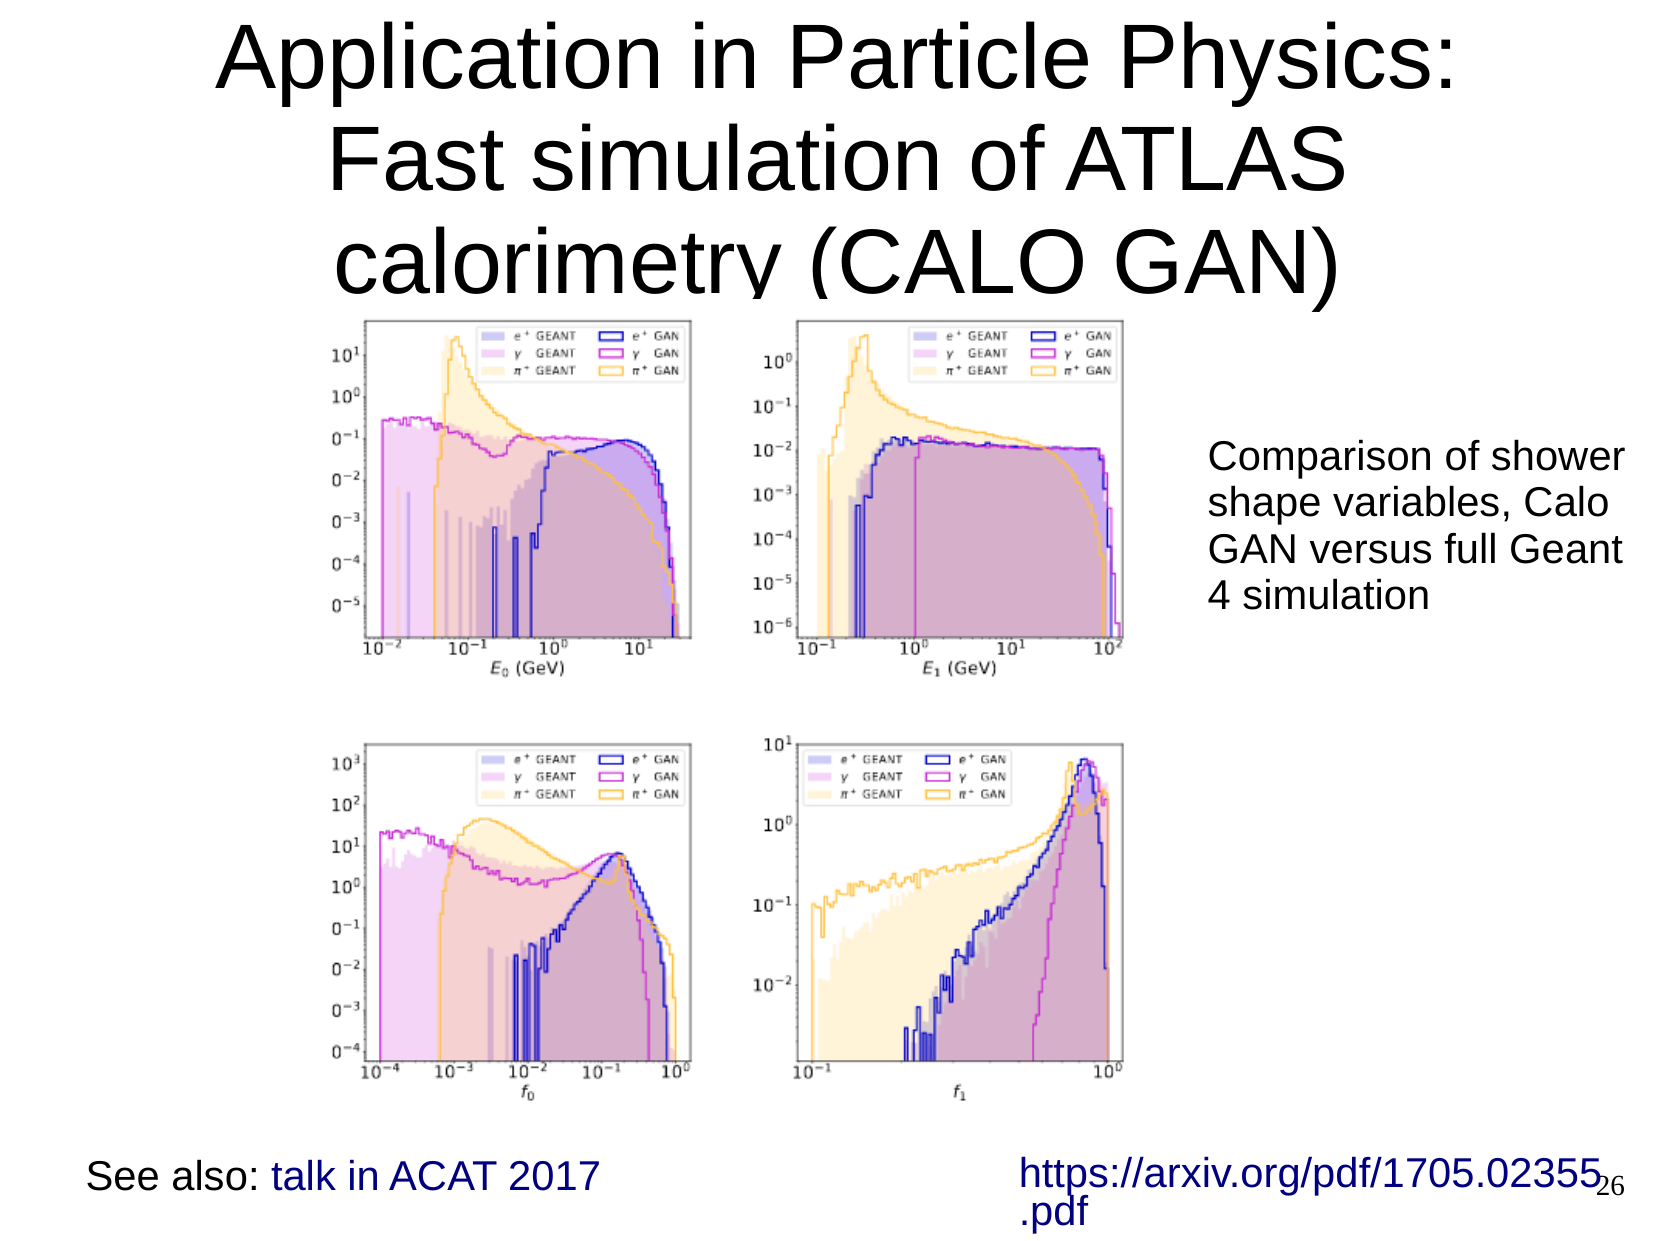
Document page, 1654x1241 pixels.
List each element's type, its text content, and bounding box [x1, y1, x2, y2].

text_box See also: talk in ACAT 2017 [70, 1145, 839, 1207]
text_box https://arxiv.org/pdf/1705.02355.pdf [1003, 1142, 1620, 1205]
title Application in Particle Physics: Fast simulation of ATLAS calorimetry (CALO GAN) [94, 5, 1583, 313]
picture [330, 299, 1158, 1107]
text_box Comparison of shower shape variables, Calo GAN versus full Geant 4 simulation [1192, 425, 1642, 626]
